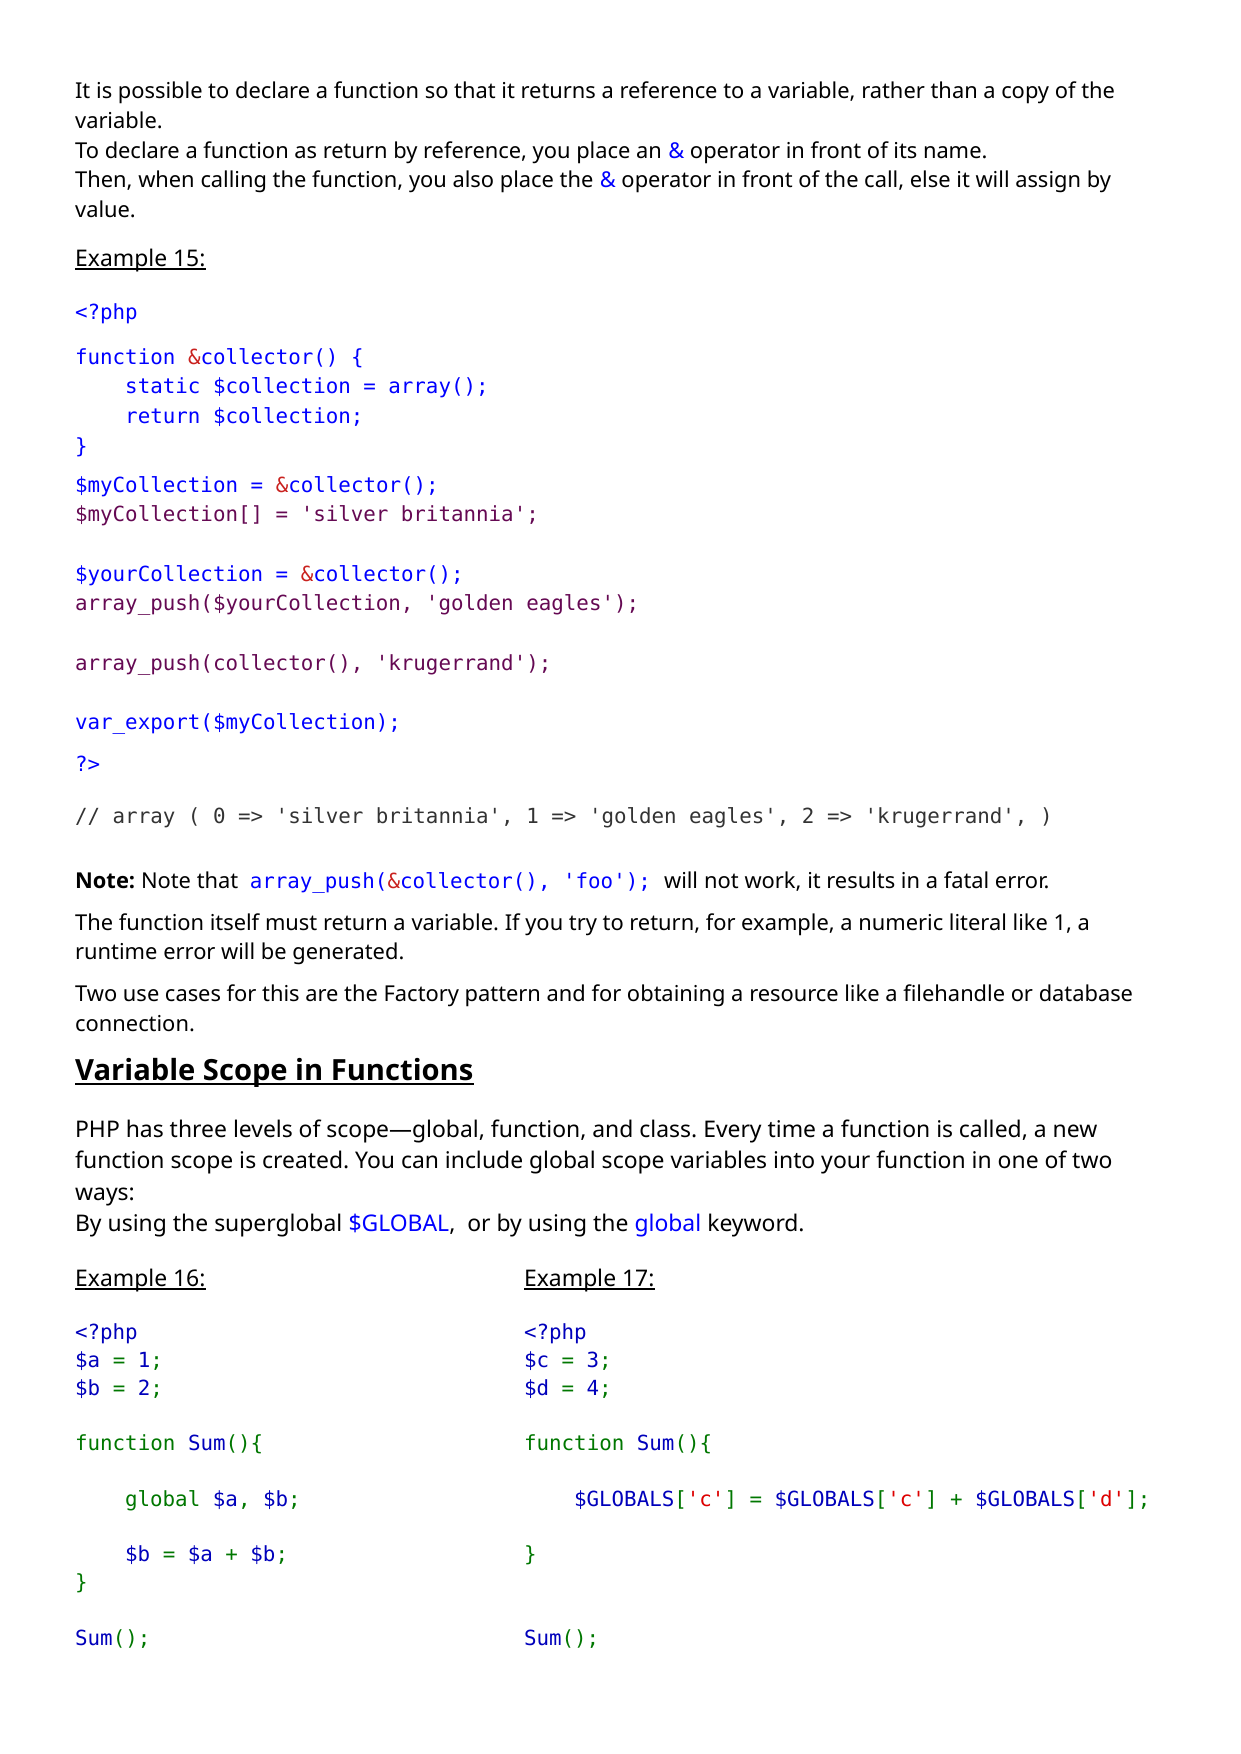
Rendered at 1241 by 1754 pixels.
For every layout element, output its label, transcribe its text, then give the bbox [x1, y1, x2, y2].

text array_push($yourCollection, 'golden eagles'); [75, 586, 1166, 616]
text $yourCollection = &collector(); [75, 556, 1166, 586]
text Two use cases for this are the Factory pattern and for obtaining a resource like a filehandle or database connection. [75, 978, 1166, 1038]
text static $collection = array(); [75, 369, 1166, 399]
text <?php <?php $a = 1; $c = 3; $b = 2; $d = 4; function Sum(){ function Sum(){ global $a, $b; $GLOBALS['c'] = $GLOBALS['c'] + $GLOBALS['d']; $b = $a + $b; } } Sum(); Sum(); [75, 1320, 1166, 1650]
text array_push(collector(), 'krugerrand'); [75, 645, 1166, 675]
text } [75, 428, 1166, 458]
text The function itself must return a variable. If you try to return, for example, a numeric literal like 1, a runtime error will be generated. [75, 907, 1166, 966]
text Note: Note that array_push(&collector(), 'foo'); will not work, it results in a fatal error. [75, 865, 1166, 894]
text PHP has three levels of scope—global, function, and class. Every time a function is called, a new function scope is created. You can include global scope variables into your function in one of two ways: [75, 1113, 1166, 1207]
text It is possible to declare a function so that it returns a reference to a variable, rather than a copy of the variable. [75, 75, 1166, 134]
text // array ( 0 => 'silver britannia', 1 => 'golden eagles', 2 => 'krugerrand', ) [75, 804, 1166, 829]
text To declare a function as return by reference, you place an & operator in front of its name. [75, 134, 1166, 164]
text return $collection; [75, 399, 1166, 428]
text <?php [75, 300, 1166, 324]
text Variable Scope in Functions [75, 1050, 1166, 1089]
text ?> [75, 746, 1166, 776]
text $myCollection = &collector(); [75, 467, 1166, 497]
text $myCollection[] = 'silver britannia'; [75, 497, 1166, 527]
text Example 16: Example 17: [75, 1262, 1166, 1293]
text Then, when calling the function, you also place the & operator in front of the call, else it will assign by value. [75, 164, 1166, 224]
text Example 15: [75, 242, 1166, 273]
text By using the superglobal $GLOBAL, or by using the global keyword. [75, 1207, 1166, 1238]
text var_export($myCollection); [75, 705, 1166, 734]
text function &collector() { [75, 339, 1166, 369]
